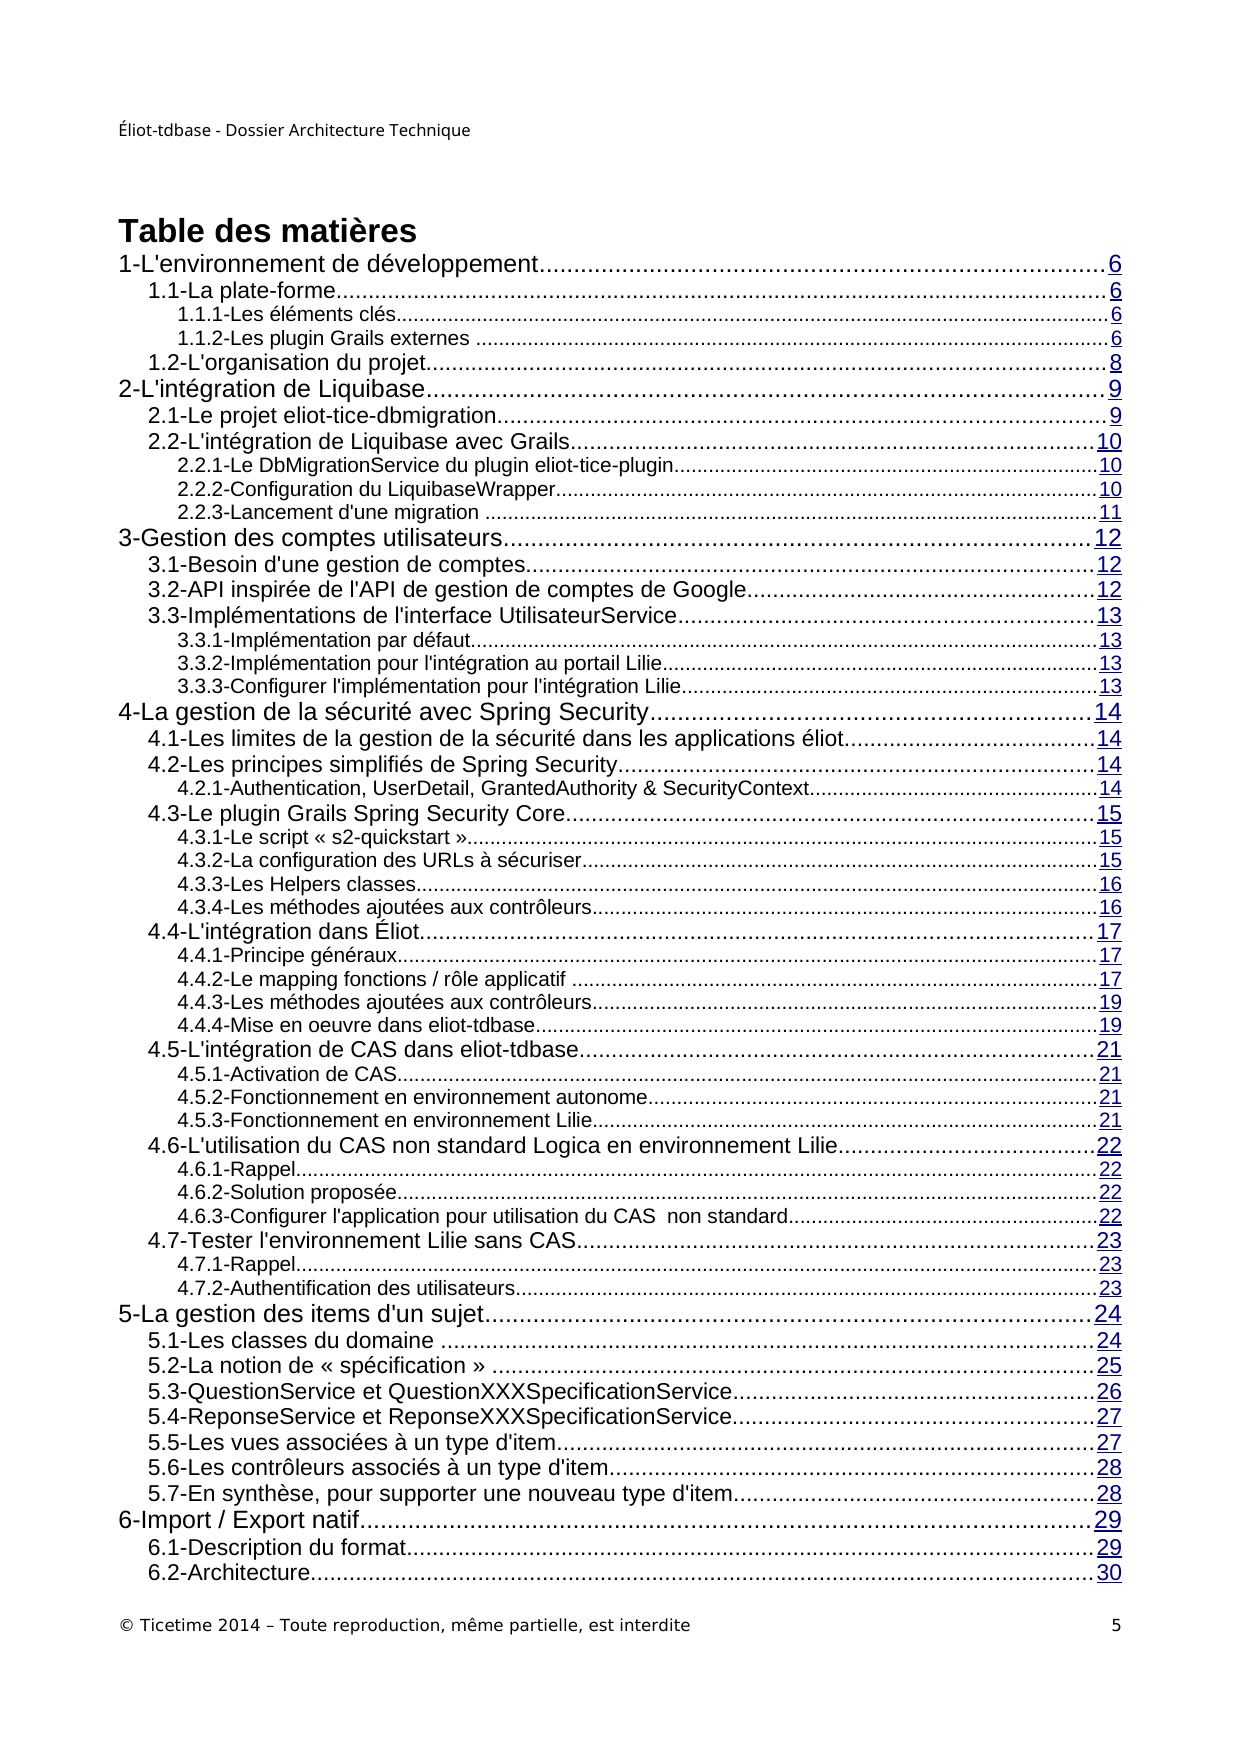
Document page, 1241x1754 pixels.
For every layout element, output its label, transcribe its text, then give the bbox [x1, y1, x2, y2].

text 4.7.1-Rappel 23 [177, 1253, 1122, 1276]
text 4.6-L'utilisation du CAS non standard Logica en environnement Lilie 22 [148, 1132, 1122, 1158]
text 5.1-Les classes du domaine 24 [148, 1327, 1122, 1353]
text 5.4-ReponseService et ReponseXXXSpecificationService 27 [148, 1404, 1122, 1429]
text 4.7-Tester l'environnement Lilie sans CAS 23 [148, 1227, 1122, 1253]
text 4.5.2-Fonctionnement en environnement autonome 21 [177, 1086, 1122, 1109]
text 4.2.1-Authentication, UserDetail, GrantedAuthority & SecurityContext 14 [177, 777, 1122, 800]
text 2.2.2-Configuration du LiquibaseWrapper 10 [177, 477, 1122, 500]
text 4.3.4-Les méthodes ajoutées aux contrôleurs 16 [177, 895, 1122, 919]
text 4.6.2-Solution proposée 22 [177, 1181, 1122, 1204]
text 6.2-Architecture 30 [148, 1560, 1122, 1585]
subtitle Table des matières [118, 212, 1122, 249]
text 4.4.2-Le mapping fonctions / rôle applicatif 17 [177, 967, 1122, 991]
text 4.3.2-La configuration des URLs à sécuriser 15 [177, 849, 1122, 872]
text 3-Gestion des comptes utilisateurs 12 [118, 524, 1122, 552]
text 6.1-Description du format 29 [148, 1534, 1122, 1560]
text 2.2.3-Lancement d'une migration 11 [177, 500, 1122, 524]
text 5.3-QuestionService et QuestionXXXSpecificationService 26 [148, 1378, 1122, 1404]
text 5.7-En synthèse, pour supporter une nouveau type d'item 28 [148, 1481, 1122, 1506]
text 1.1-La plate-forme 6 [148, 277, 1122, 303]
text 4.3.3-Les Helpers classes 16 [177, 872, 1122, 895]
text 3.2-API inspirée de l'API de gestion de comptes de Google 12 [148, 577, 1122, 603]
text 4.5.1-Activation de CAS 21 [177, 1063, 1122, 1086]
text 4.5-L'intégration de CAS dans eliot-tdbase 21 [148, 1037, 1122, 1063]
text 3.1-Besoin d'une gestion de comptes 12 [148, 552, 1122, 577]
text 4.4.4-Mise en oeuvre dans eliot-tdbase 19 [177, 1014, 1122, 1037]
text 5-La gestion des items d'un sujet 24 [118, 1299, 1122, 1327]
text 4.4.3-Les méthodes ajoutées aux contrôleurs 19 [177, 991, 1122, 1014]
text 2.2.1-Le DbMigrationService du plugin eliot-tice-plugin 10 [177, 454, 1122, 477]
text 5.5-Les vues associées à un type d'item 27 [148, 1429, 1122, 1455]
text 3.3.1-Implémentation par défaut 13 [177, 628, 1122, 651]
text 1.1.1-Les éléments clés 6 [177, 303, 1122, 326]
text 6-Import / Export natif 29 [118, 1506, 1122, 1534]
text 4.7.2-Authentification des utilisateurs 23 [177, 1276, 1122, 1299]
text 5.2-La notion de « spécification » 25 [148, 1353, 1122, 1378]
text 4.4.1-Principe généraux 17 [177, 944, 1122, 967]
text 1.1.2-Les plugin Grails externes 6 [177, 326, 1122, 349]
text 4.6.1-Rappel 22 [177, 1158, 1122, 1181]
text 4.3.1-Le script « s2-quickstart » 15 [177, 826, 1122, 849]
text 3.3.3-Configurer l'implémentation pour l'intégration Lilie 13 [177, 675, 1122, 698]
text 4.3-Le plugin Grails Spring Security Core 15 [148, 800, 1122, 826]
text 1.2-L'organisation du projet 8 [148, 349, 1122, 375]
text 4.5.3-Fonctionnement en environnement Lilie 21 [177, 1109, 1122, 1132]
text 2.1-Le projet eliot-tice-dbmigration 9 [148, 403, 1122, 428]
text 2-L'intégration de Liquibase 9 [118, 375, 1122, 403]
text 3.3-Implémentations de l'interface UtilisateurService 13 [148, 603, 1122, 628]
text 1-L'environnement de développement 6 [118, 249, 1122, 277]
text 4.4-L'intégration dans Éliot 17 [148, 919, 1122, 944]
text 4-La gestion de la sécurité avec Spring Security 14 [118, 698, 1122, 726]
text 3.3.2-Implémentation pour l'intégration au portail Lilie 13 [177, 651, 1122, 675]
text 2.2-L'intégration de Liquibase avec Grails 10 [148, 428, 1122, 454]
text 4.2-Les principes simplifiés de Spring Security 14 [148, 751, 1122, 777]
text 4.6.3-Configurer l'application pour utilisation du CAS non standard 22 [177, 1204, 1122, 1227]
text 5.6-Les contrôleurs associés à un type d'item 28 [148, 1455, 1122, 1481]
text 4.1-Les limites de la gestion de la sécurité dans les applications éliot 14 [148, 726, 1122, 751]
